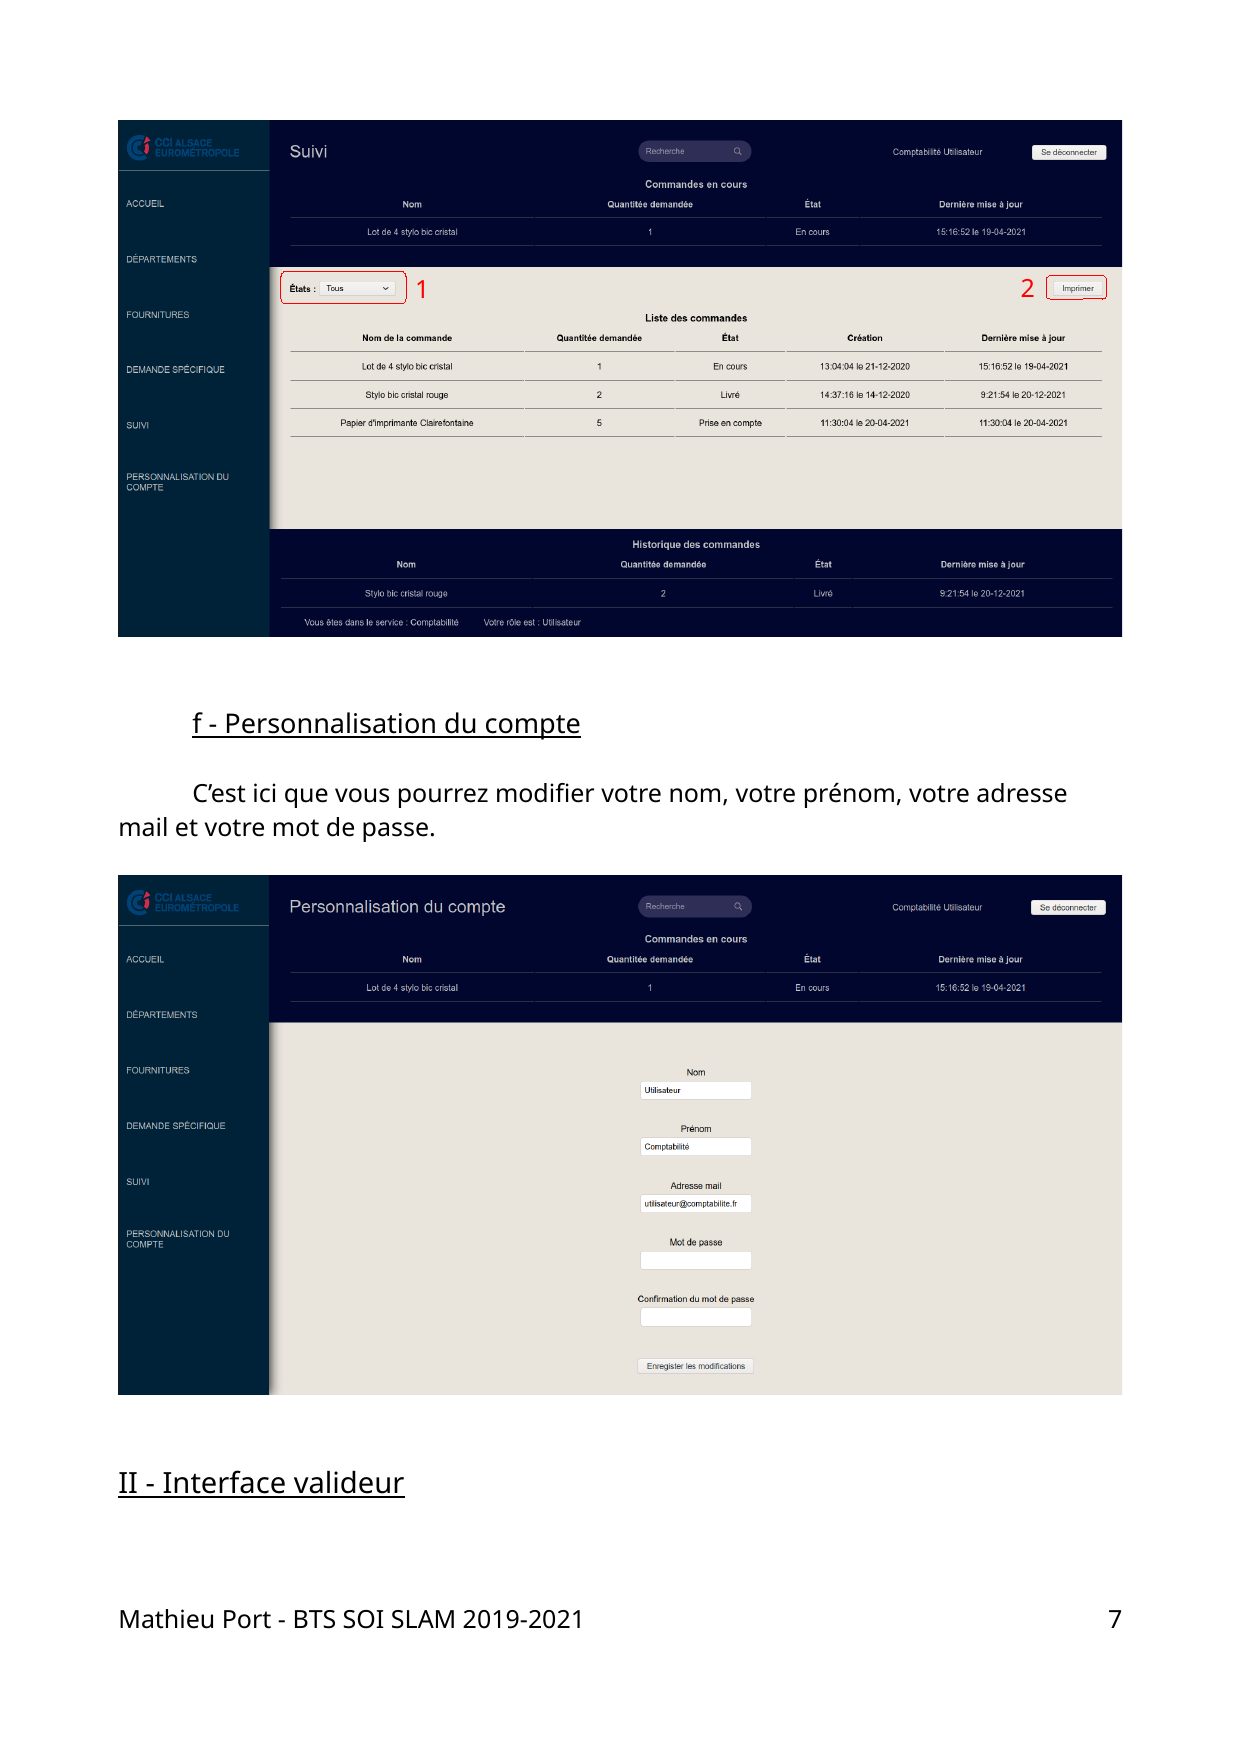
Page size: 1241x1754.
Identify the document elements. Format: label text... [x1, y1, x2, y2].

subtitle f - Personnalisation du compte [118, 704, 1122, 741]
picture [118, 875, 1123, 1395]
picture [118, 120, 1123, 637]
subtitle II - Interface valideur [118, 1463, 1122, 1502]
text C’est ici que vous pourrez modifier votre nom, votre prénom, votre adresse mail et votre mot de passe. [118, 776, 1122, 844]
